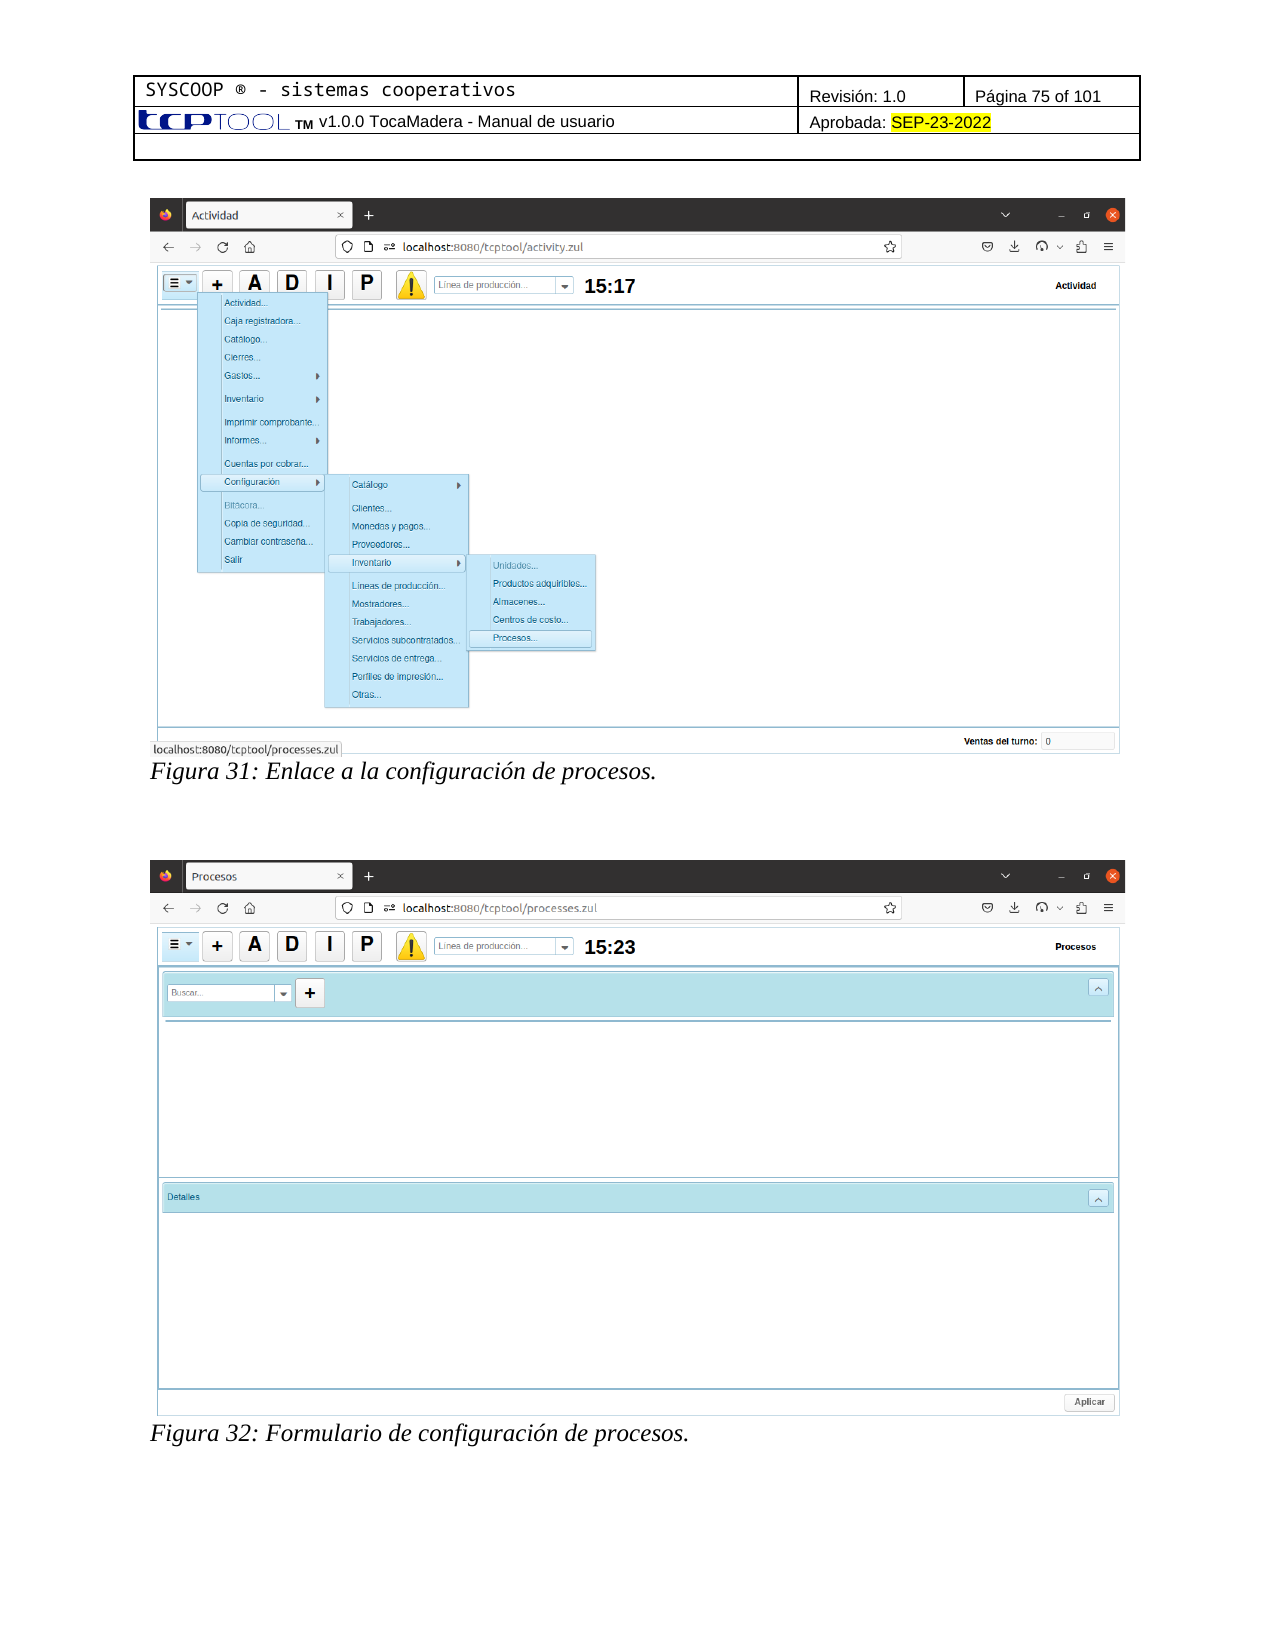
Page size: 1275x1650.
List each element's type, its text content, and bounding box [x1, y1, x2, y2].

picture [150, 198, 1125, 757]
picture [138, 110, 290, 130]
text Figura 31: Enlace a la configuración de procesos. [150, 757, 1125, 785]
text Figura 32: Formulario de configuración de procesos. [150, 1419, 1125, 1447]
picture [150, 860, 1125, 1419]
